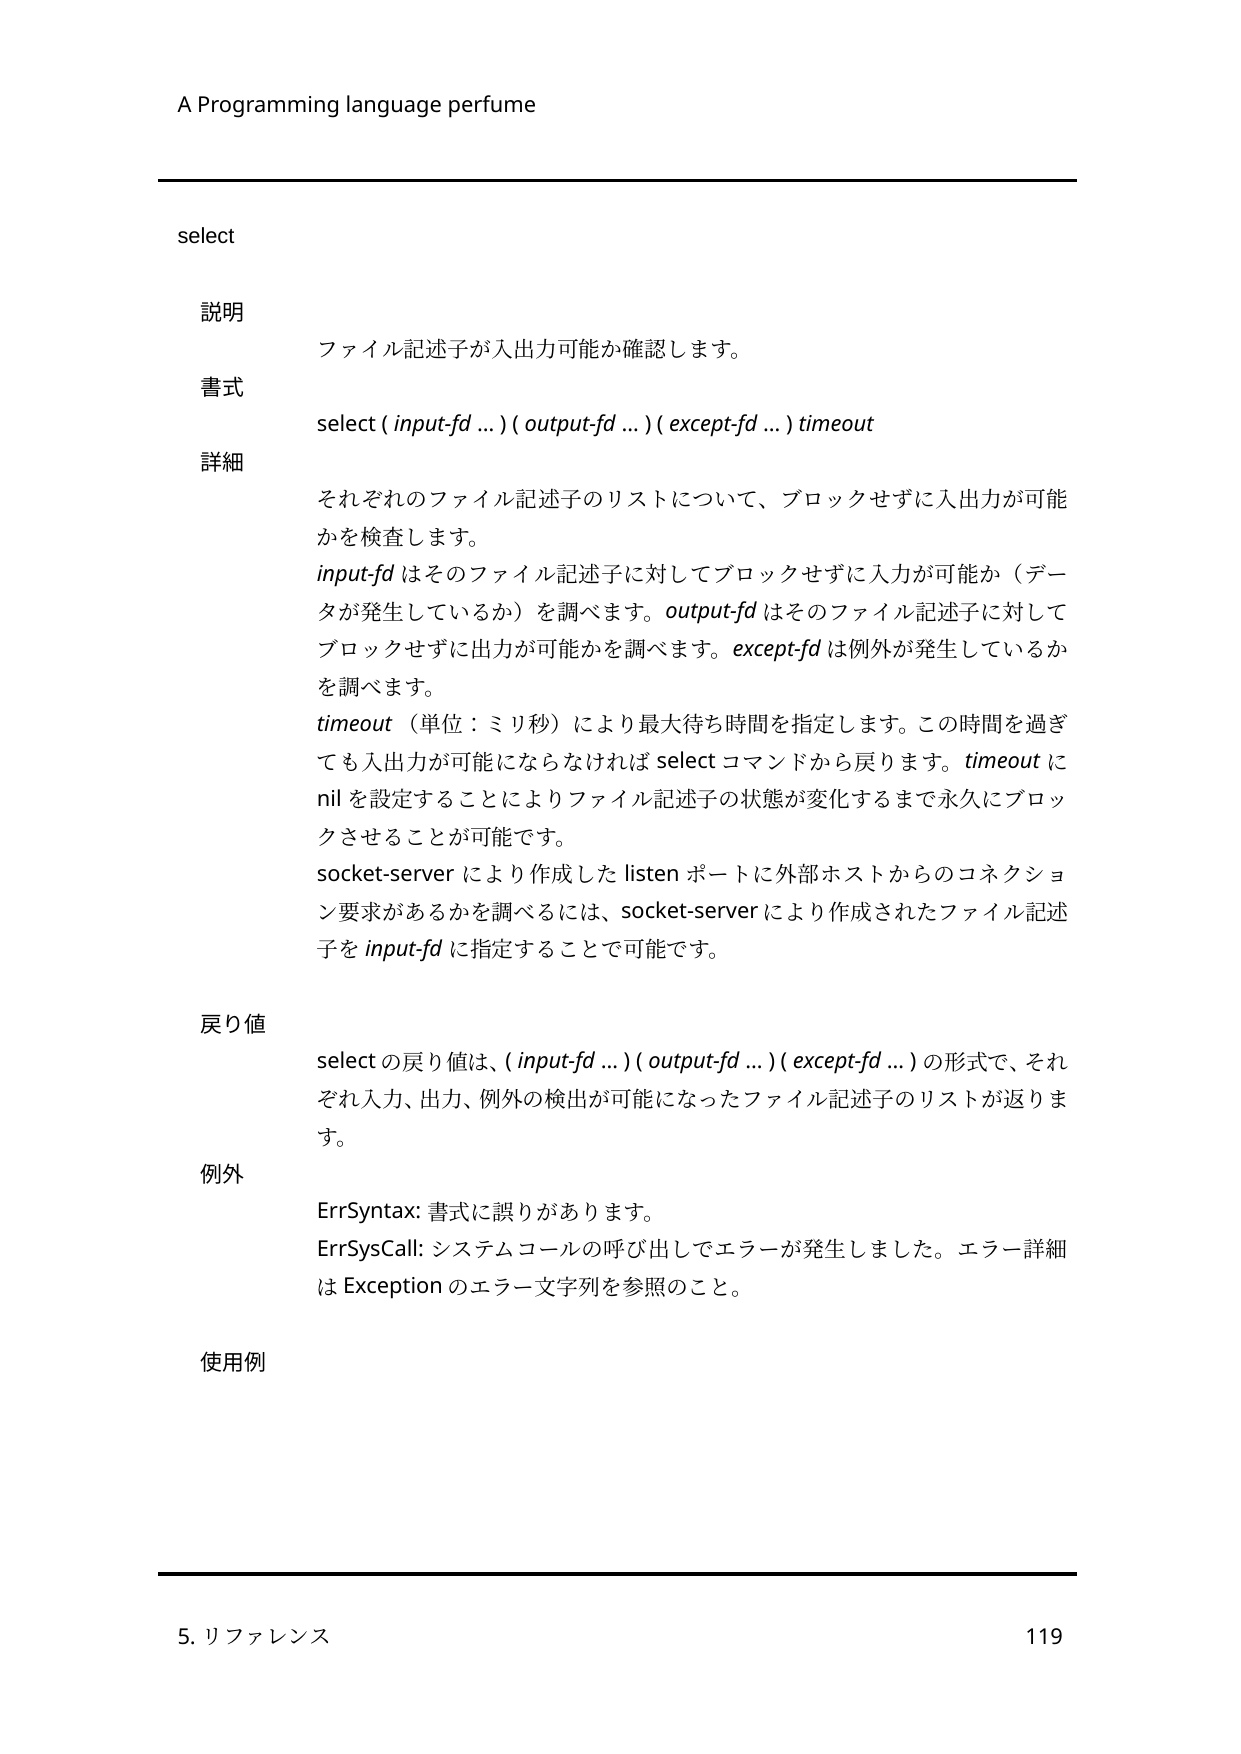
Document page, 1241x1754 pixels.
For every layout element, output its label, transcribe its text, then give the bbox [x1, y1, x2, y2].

table_cell ErrSyntax: 書式に誤りがあります。 ErrSysCall: システムコールの呼び出しでエラーが発生しました。エラー詳細はExceptionのエラー文字列を参照のこと。 [317, 1154, 1068, 1317]
table_header ファイル記述子が入出力可能か確認します。 [317, 292, 1068, 367]
table_cell [317, 1317, 1068, 1417]
table_header 説明 [200, 292, 317, 367]
table_cell select ( input-fd … ) ( output-fd … ) ( except-fd … ) timeout [317, 367, 1068, 442]
table_cell 例外 [200, 1154, 317, 1317]
table_cell 詳細 [200, 442, 317, 979]
table_cell 書式 [200, 367, 317, 442]
table_cell 使用例 [200, 1317, 317, 1417]
table_cell 戻り値 [200, 979, 317, 1154]
table_cell それぞれのファイル記述子のリストについて、ブロックせずに入出力が可能かを検査します。 input-fd はそのファイル記述子に対してブロックせずに入力が可能か（データが発生しているか）を調べます。output-fd はそのファイル記述子に対してブロックせずに出力が可能かを調べます。except-fd は例外が発生しているかを調べます。 timeout （単位：ミリ秒）により最大待ち時間を指定します。この時間を過ぎても入出力が可能にならなければselectコマンドから戻ります。timeout にnil を設定することによりファイル記述子の状態が変化するまで永久にブロックさせることが可能です。 socket-server により作成したlistenポートに外部ホストからのコネクション要求があるかを調べるには、socket-serverにより作成されたファイル記述子をinput-fd に指定することで可能です。 [317, 442, 1068, 979]
subtitle select [177, 217, 1063, 254]
table_cell selectの戻り値は、( input-fd … ) ( output-fd … ) ( except-fd … ) の形式で、それぞれ入力、出力、例外の検出が可能になったファイル記述子のリストが返ります。 [317, 979, 1068, 1154]
